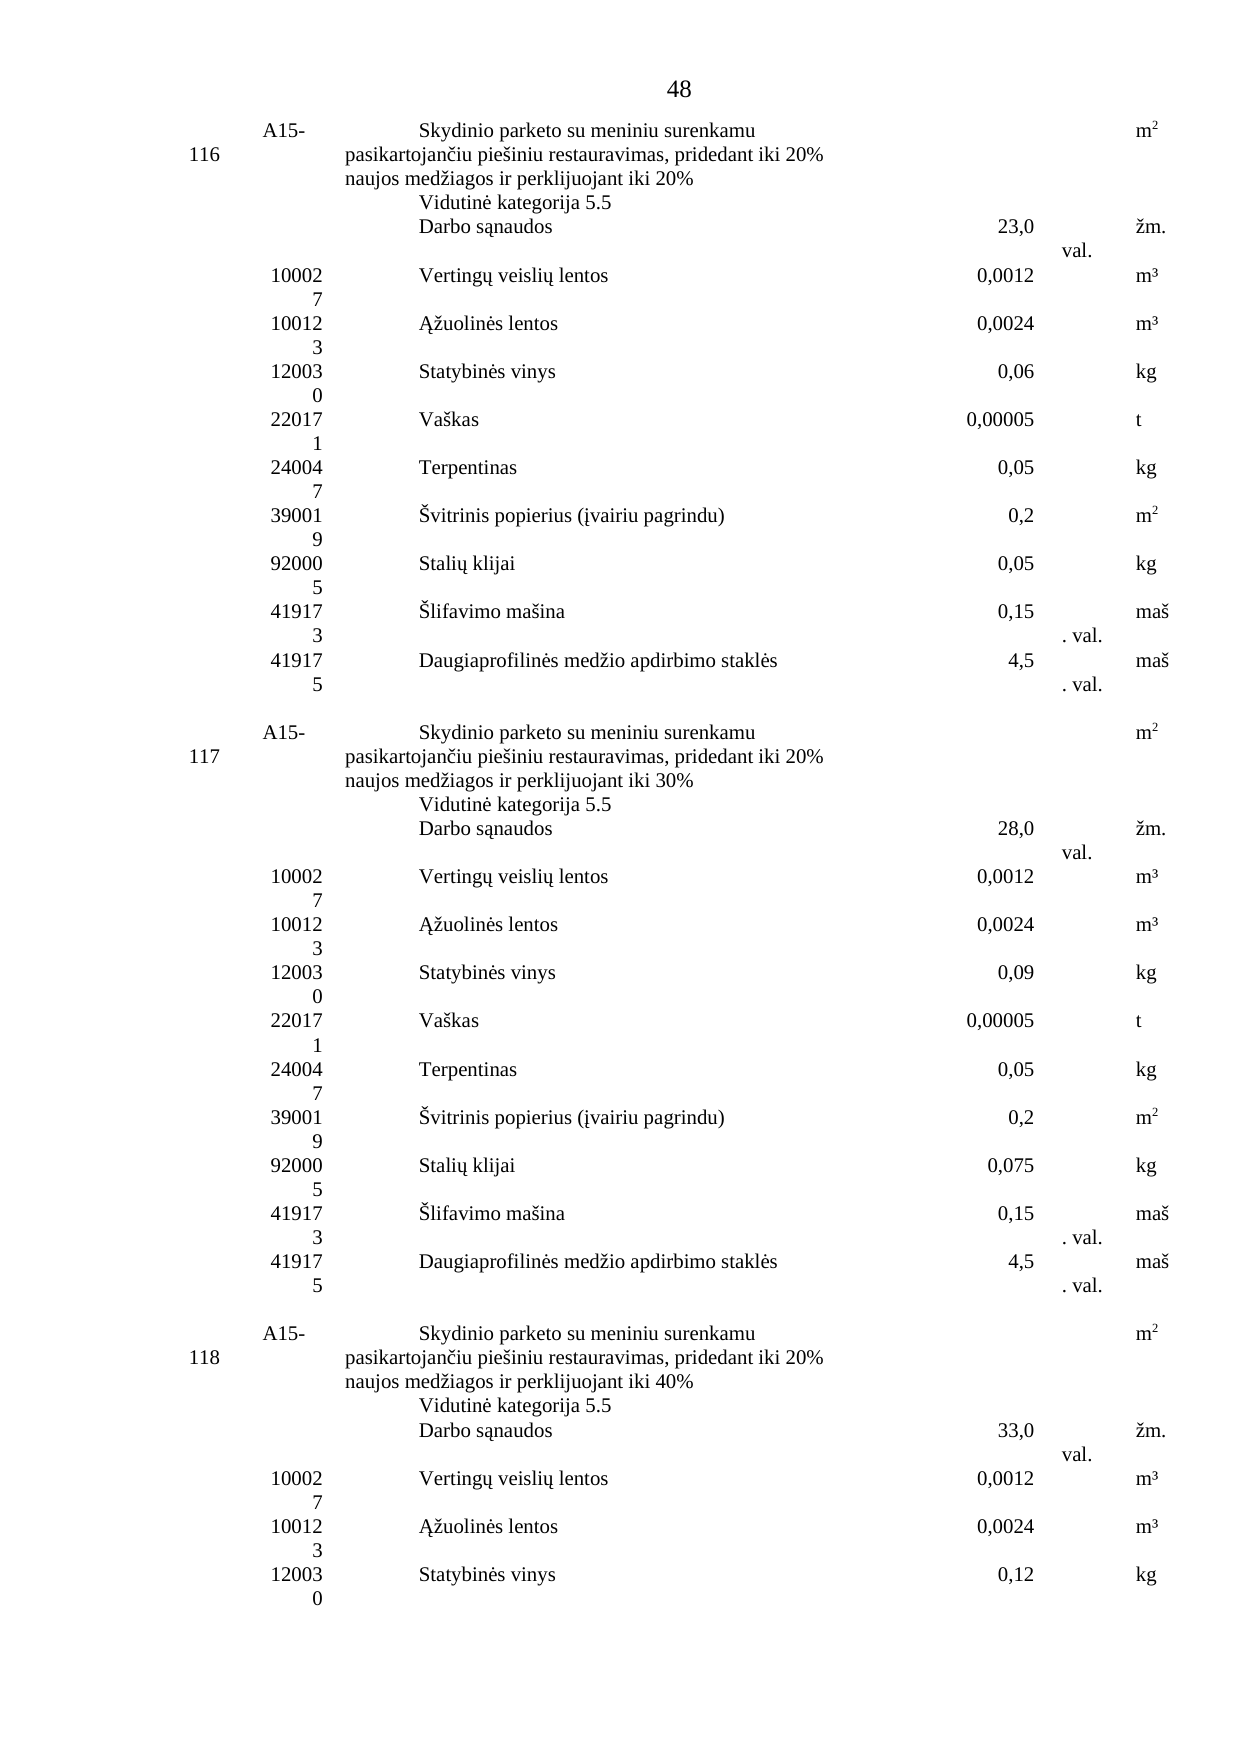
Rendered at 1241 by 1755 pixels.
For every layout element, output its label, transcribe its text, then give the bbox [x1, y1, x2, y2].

table_cell 0,06 [875, 359, 1050, 407]
table_cell žm. val. [1050, 1418, 1181, 1466]
table_cell m³ [1050, 263, 1181, 311]
table_cell 390019 [177, 1105, 334, 1153]
table_cell Daugiaprofilinės medžio apdirbimo staklės [334, 648, 874, 696]
table_cell 0,09 [875, 960, 1050, 1008]
table_cell A15-117 [177, 720, 334, 792]
table_cell 4,5 [875, 1249, 1050, 1297]
table_cell 100123 [177, 912, 334, 960]
table_cell Ąžuolinės lentos [334, 311, 874, 359]
table_cell kg [1050, 960, 1181, 1008]
table_cell Statybinės vinys [334, 359, 874, 407]
table_cell 120030 [177, 960, 334, 1008]
table_cell t [1050, 407, 1181, 455]
table_cell 0,05 [875, 455, 1050, 503]
table_cell Vertingų veislių lentos [334, 864, 874, 912]
table_cell kg [1050, 359, 1181, 407]
table_cell 28,0 [875, 816, 1050, 864]
table_cell kg [1050, 1153, 1181, 1201]
table_cell Terpentinas [334, 455, 874, 503]
table_cell Statybinės vinys [334, 960, 874, 1008]
table_cell maš. val. [1050, 648, 1181, 696]
table_cell 120030 [177, 1562, 334, 1610]
table_cell 0,05 [875, 551, 1050, 599]
table_cell 240047 [177, 455, 334, 503]
table_cell 0,15 [875, 599, 1050, 647]
table_cell 0,0024 [875, 311, 1050, 359]
table_cell 0,075 [875, 1153, 1050, 1201]
table_cell 240047 [177, 1057, 334, 1105]
table_cell [1050, 1297, 1181, 1321]
table_cell 419173 [177, 599, 334, 647]
table_cell 0,0012 [875, 1466, 1050, 1514]
table_cell m³ [1050, 1466, 1181, 1514]
table_cell m2 [1050, 1105, 1181, 1153]
table_cell [875, 118, 1050, 190]
table_cell [1050, 696, 1181, 720]
table_cell Darbo sąnaudos [334, 214, 874, 262]
table_cell 920005 [177, 1153, 334, 1201]
table_cell Darbo sąnaudos [334, 1418, 874, 1466]
table_cell Šlifavimo mašina [334, 599, 874, 647]
table_cell Vaškas [334, 1009, 874, 1057]
table_cell Darbo sąnaudos [334, 816, 874, 864]
table_cell kg [1050, 1057, 1181, 1105]
table_cell [875, 792, 1050, 816]
table_cell [177, 214, 334, 262]
table_cell [875, 696, 1050, 720]
table_cell m³ [1050, 1514, 1181, 1562]
table_cell 23,0 [875, 214, 1050, 262]
table_cell 0,0024 [875, 912, 1050, 960]
table_cell 0,15 [875, 1201, 1050, 1249]
table_cell Švitrinis popierius (įvairiu pagrindu) [334, 1105, 874, 1153]
table_cell 33,0 [875, 1418, 1050, 1466]
table_cell m2 [1050, 1321, 1181, 1393]
table_cell 100123 [177, 311, 334, 359]
table_cell [177, 1394, 334, 1417]
table_cell 419173 [177, 1201, 334, 1249]
table_cell 0,00005 [875, 407, 1050, 455]
table_cell Šlifavimo mašina [334, 1201, 874, 1249]
table_cell [1050, 190, 1181, 214]
table_cell 0,05 [875, 1057, 1050, 1105]
table_cell Vertingų veislių lentos [334, 263, 874, 311]
table_cell [177, 1297, 334, 1321]
table_cell 220171 [177, 1009, 334, 1057]
table_cell [177, 190, 334, 214]
table_cell kg [1050, 1562, 1181, 1610]
table_cell m2 [1050, 118, 1181, 190]
table_cell [334, 1297, 874, 1321]
table_cell m³ [1050, 864, 1181, 912]
table_cell A15-116 [177, 118, 334, 190]
table_cell Švitrinis popierius (įvairiu pagrindu) [334, 503, 874, 551]
table_cell t [1050, 1009, 1181, 1057]
table_cell kg [1050, 455, 1181, 503]
table_cell Skydinio parketo su meniniu surenkamu pasikartojančiu piešiniu restauravimas, pridedant iki 20% naujos medžiagos ir perklijuojant iki 20% [334, 118, 874, 190]
table_cell [1050, 1394, 1181, 1417]
table_cell Skydinio parketo su meniniu surenkamu pasikartojančiu piešiniu restauravimas, pridedant iki 20% naujos medžiagos ir perklijuojant iki 30% [334, 720, 874, 792]
table_cell [875, 1321, 1050, 1393]
table_cell 0,0024 [875, 1514, 1050, 1562]
table_cell Vidutinė kategorija 5.5 [334, 792, 874, 816]
table_cell A15-118 [177, 1321, 334, 1393]
table_cell Ąžuolinės lentos [334, 1514, 874, 1562]
table_cell Skydinio parketo su meniniu surenkamu pasikartojančiu piešiniu restauravimas, pridedant iki 20% naujos medžiagos ir perklijuojant iki 40% [334, 1321, 874, 1393]
table_cell maš. val. [1050, 599, 1181, 647]
table_cell Vertingų veislių lentos [334, 1466, 874, 1514]
table_cell [1050, 792, 1181, 816]
table_cell Terpentinas [334, 1057, 874, 1105]
table_cell 920005 [177, 551, 334, 599]
table_cell Ąžuolinės lentos [334, 912, 874, 960]
table_cell 0,0012 [875, 864, 1050, 912]
table_cell [875, 1297, 1050, 1321]
table_cell Vidutinė kategorija 5.5 [334, 190, 874, 214]
table_cell [177, 816, 334, 864]
table_cell [334, 696, 874, 720]
table_cell [177, 696, 334, 720]
table_cell [875, 1394, 1050, 1417]
table_cell 0,2 [875, 503, 1050, 551]
table_cell [875, 720, 1050, 792]
table_cell 100027 [177, 263, 334, 311]
table_cell Statybinės vinys [334, 1562, 874, 1610]
table_cell 390019 [177, 503, 334, 551]
table_cell maš. val. [1050, 1201, 1181, 1249]
table_cell 4,5 [875, 648, 1050, 696]
table_cell žm. val. [1050, 214, 1181, 262]
table_cell m³ [1050, 912, 1181, 960]
table_cell Daugiaprofilinės medžio apdirbimo staklės [334, 1249, 874, 1297]
table_cell maš. val. [1050, 1249, 1181, 1297]
table_cell 0,0012 [875, 263, 1050, 311]
table_cell [177, 1418, 334, 1466]
table_cell m³ [1050, 311, 1181, 359]
table_cell 220171 [177, 407, 334, 455]
table_cell Stalių klijai [334, 551, 874, 599]
table_cell kg [1050, 551, 1181, 599]
table_cell 120030 [177, 359, 334, 407]
table_cell Vidutinė kategorija 5.5 [334, 1394, 874, 1417]
table_cell 0,12 [875, 1562, 1050, 1610]
table_cell žm. val. [1050, 816, 1181, 864]
table_cell [177, 792, 334, 816]
table_cell 100123 [177, 1514, 334, 1562]
table_cell 419175 [177, 648, 334, 696]
table_cell 0,00005 [875, 1009, 1050, 1057]
table_cell m2 [1050, 720, 1181, 792]
table_cell Stalių klijai [334, 1153, 874, 1201]
table_cell 100027 [177, 864, 334, 912]
table_cell 0,2 [875, 1105, 1050, 1153]
table_cell 100027 [177, 1466, 334, 1514]
table_cell 419175 [177, 1249, 334, 1297]
table_cell [875, 190, 1050, 214]
table_cell m2 [1050, 503, 1181, 551]
table_cell Vaškas [334, 407, 874, 455]
